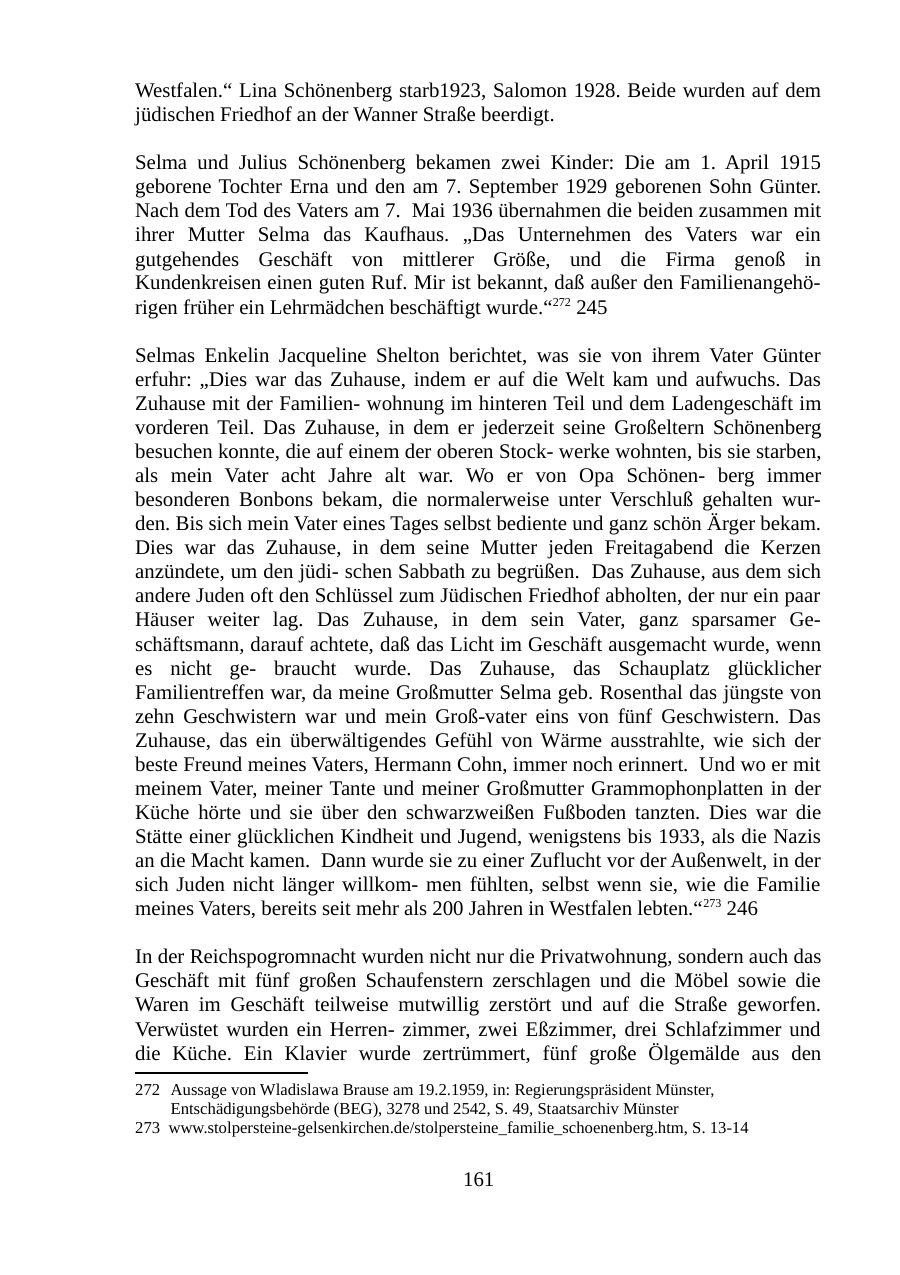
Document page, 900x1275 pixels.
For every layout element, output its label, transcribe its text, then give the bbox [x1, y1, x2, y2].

text Selma und Julius Schönenberg bekamen zwei Kinder: Die am 1. April 1915 geborene Tochter Erna und den am 7. September 1929 geborenen Sohn Günter. Nach dem Tod des Vaters am 7. Mai 1936 übernahmen die beiden zusammen mit ihrer Mutter Selma das Kaufhaus. „Das Unternehmen des Vaters war ein gutgehendes Geschäft von mittlerer Größe, und die Firma genoß in Kundenkreisen einen guten Ruf. Mir ist bekannt, daß außer den Familienangehö- rigen früher ein Lehrmädchen beschäftigt wurde.“ 245 [135, 150, 822, 319]
text www.stolpersteine-gelsenkirchen.de/stolpersteine_familie_schoenenberg.htm, S. 13-14 [135, 1118, 822, 1137]
text Westfalen.“ Lina Schönenberg starb1923, Salomon 1928. Beide wurden auf dem jüdischen Friedhof an der Wanner Straße beerdigt. [135, 78, 822, 126]
text In der Reichspogromnacht wurden nicht nur die Privatwohnung, sondern auch das Geschäft mit fünf großen Schaufenstern zerschlagen und die Möbel sowie die Waren im Geschäft teilweise mutwillig zerstört und auf die Straße geworfen. Verwüstet wurden ein Herren- zimmer, zwei Eßzimmer, drei Schlafzimmer und die Küche. Ein Klavier wurde zertrümmert, fünf große Ölgemälde aus den [135, 944, 822, 1064]
text Aussage von Wladislawa Brause am 19.2.1959, in: Regierungspräsident Münster, Entschädigungsbehörde (BEG), 3278 und 2542, S. 49, Staatsarchiv Münster [135, 1079, 822, 1118]
text Selmas Enkelin Jacqueline Shelton berichtet, was sie von ihrem Vater Günter erfuhr: „Dies war das Zuhause, indem er auf die Welt kam und aufwuchs. Das Zuhause mit der Familien- wohnung im hinteren Teil und dem Ladengeschäft im vorderen Teil. Das Zuhause, in dem er jederzeit seine Großeltern Schönenberg besuchen konnte, die auf einem der oberen Stock- werke wohnten, bis sie starben, als mein Vater acht Jahre alt war. Wo er von Opa Schönen- berg immer besonderen Bonbons bekam, die normalerweise unter Verschluß gehalten wur- den. Bis sich mein Vater eines Tages selbst bediente und ganz schön Ärger bekam. Dies war das Zuhause, in dem seine Mutter jeden Freitagabend die Kerzen anzündete, um den jüdi- schen Sabbath zu begrüßen. Das Zuhause, aus dem sich andere Juden oft den Schlüssel zum Jüdischen Friedhof abholten, der nur ein paar Häuser weiter lag. Das Zuhause, in dem sein Vater, ganz sparsamer Ge- schäftsmann, darauf achtete, daß das Licht im Geschäft ausgemacht wurde, wenn es nicht ge- braucht wurde. Das Zuhause, das Schauplatz glücklicher Familientreffen war, da meine Großmutter Selma geb. Rosenthal das jüngste von zehn Geschwistern war und mein Groß-vater eins von fünf Geschwistern. Das Zuhause, das ein überwältigendes Gefühl von Wärme ausstrahlte, wie sich der beste Freund meines Vaters, Hermann Cohn, immer noch erinnert. Und wo er mit meinem Vater, meiner Tante und meiner Großmutter Grammophonplatten in der Küche hörte und sie über den schwarzweißen Fußboden tanzten. Dies war die Stätte einer glücklichen Kindheit und Jugend, wenigstens bis 1933, als die Nazis an die Macht kamen. Dann wurde sie zu einer Zuflucht vor der Außenwelt, in der sich Juden nicht länger willkom- men fühlten, selbst wenn sie, wie die Familie meines Vaters, bereits seit mehr als 200 Jahren in Westfalen lebten.“ 246 [135, 343, 822, 920]
